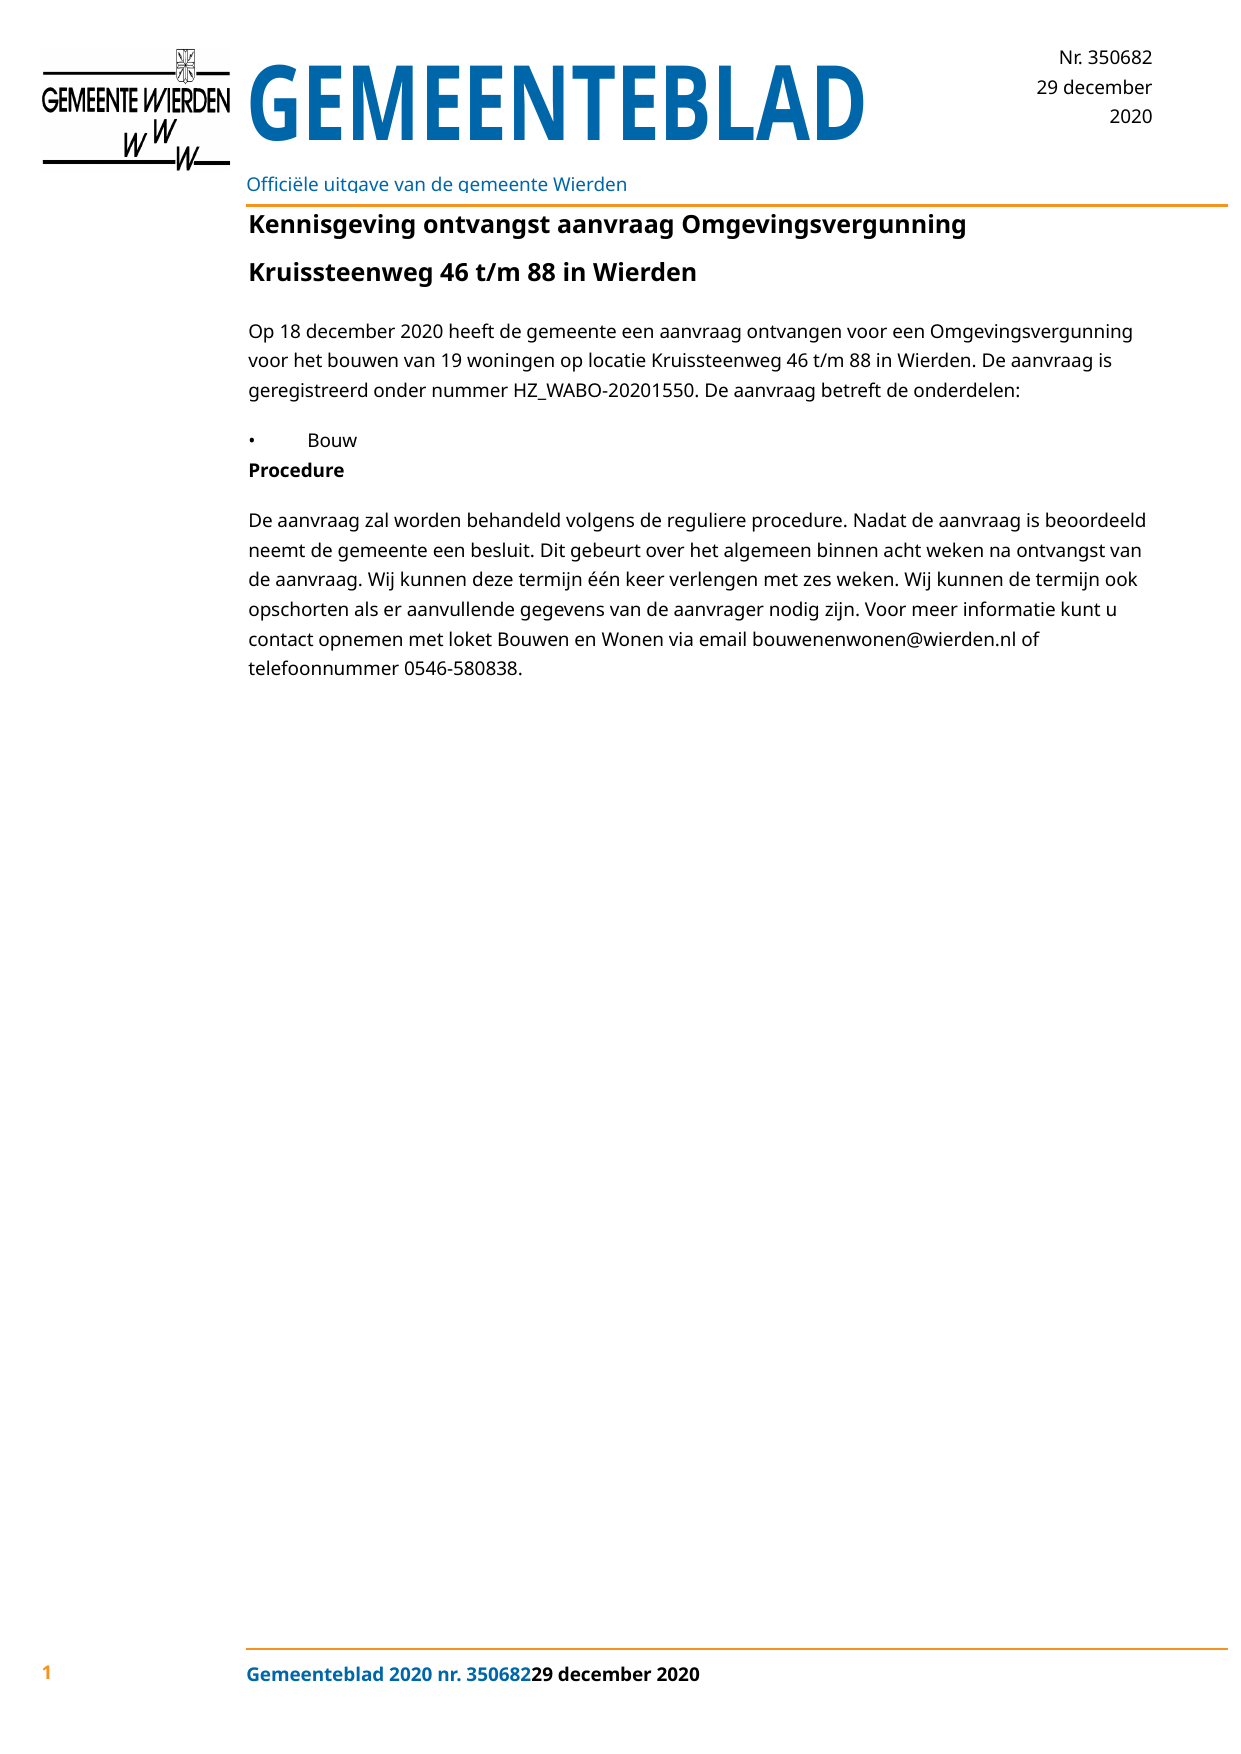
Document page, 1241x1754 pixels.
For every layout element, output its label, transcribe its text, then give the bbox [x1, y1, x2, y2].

text De aanvraag zal worden behandeld volgens de reguliere procedure. Nadat de aanvraag is beoordeeld neemt de gemeente een besluit. Dit gebeurt over het algemeen binnen acht weken na ontvangst van de aanvraag. Wij kunnen deze termijn één keer verlengen met zes weken. Wij kunnen de termijn ook opschorten als er aanvullende gegevens van de aanvrager nodig zijn. Voor meer informatie kunt u contact opnemen met loket Bouwen en Wonen via email bouwenenwonen@wierden.nl of telefoonnummer 0546-580838. [248, 507, 1152, 681]
picture [41, 47, 231, 172]
list Bouw [248, 427, 1152, 453]
text Op 18 december 2020 heeft de gemeente een aanvraag ontvangen voor een Omgevingsvergunning voor het bouwen van 19 woningen op locatie Kruissteenweg 46 t/m 88 in Wierden. De aanvraag is geregistreerd onder nummer HZ_WABO-20201550. De aanvraag betreft de onderdelen: [248, 318, 1152, 403]
text Procedure [248, 457, 1152, 483]
text Kennisgeving ontvangst aanvraag Omgevingsvergunning Kruissteenweg 46 t/m 88 in Wierden [248, 207, 1152, 288]
